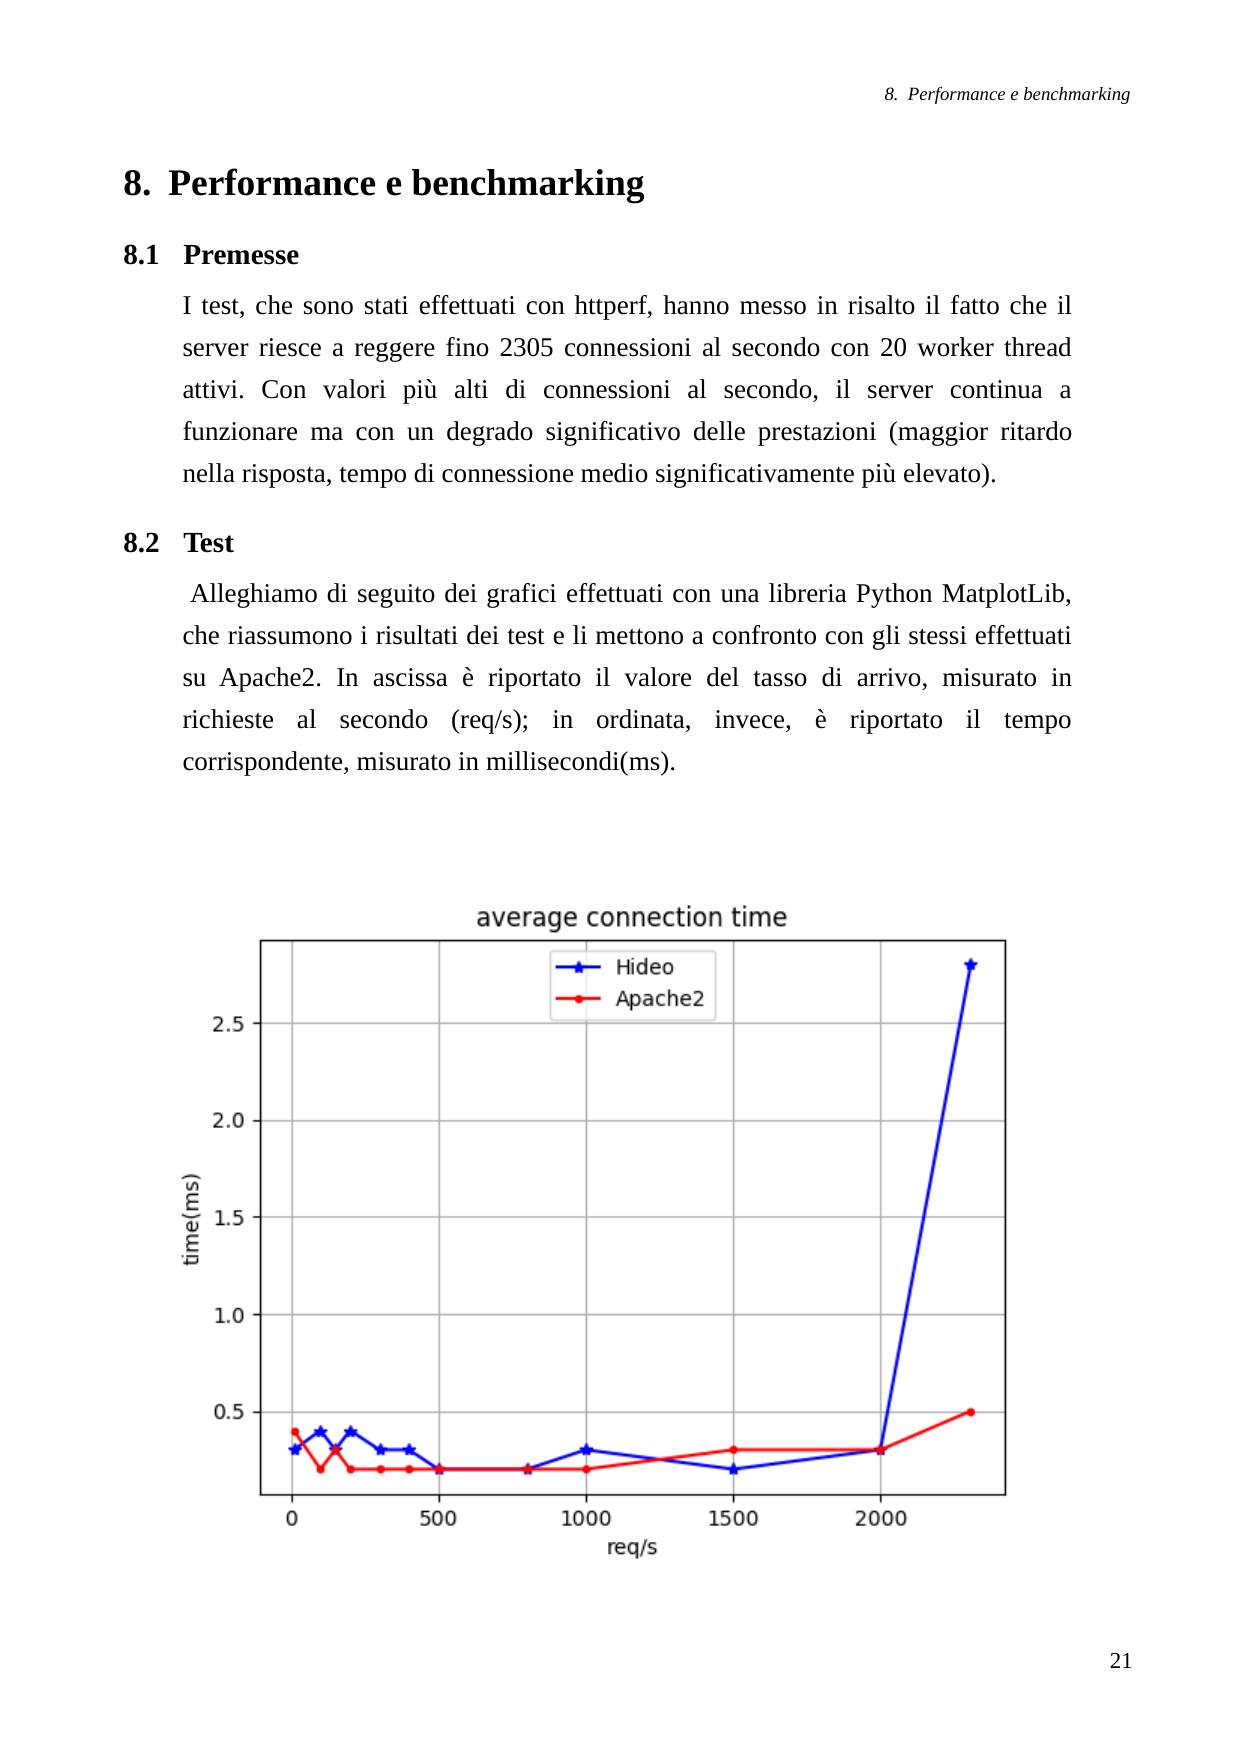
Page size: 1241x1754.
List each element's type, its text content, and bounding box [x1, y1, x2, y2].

picture [140, 853, 1101, 1574]
subtitle Performance e benchmarking [123, 160, 1132, 203]
text Alleghiamo di seguito dei grafici effettuati con una libreria Python MatplotLib, che riassumono i risultati dei test e li mettono a confronto con gli stessi effettuati su Apache2. In ascissa è riportato il valore del tasso di arrivo, misurato in richieste al secondo (req/s); in ordinata, invece, è riportato il tempo corrispondente, misurato in millisecondi(ms). [182, 577, 1073, 777]
subtitle Test [123, 526, 1132, 559]
text I test, che sono stati effettuati con httperf, hanno messo in risalto il fatto che il server riesce a reggere fino 2305 connessioni al secondo con 20 worker thread attivi. Con valori più alti di connessioni al secondo, il server continua a funzionare ma con un degrado significativo delle prestazioni (maggior ritardo nella risposta, tempo di connessione medio significativamente più elevato). [182, 289, 1073, 488]
subtitle Premesse [123, 237, 1132, 270]
